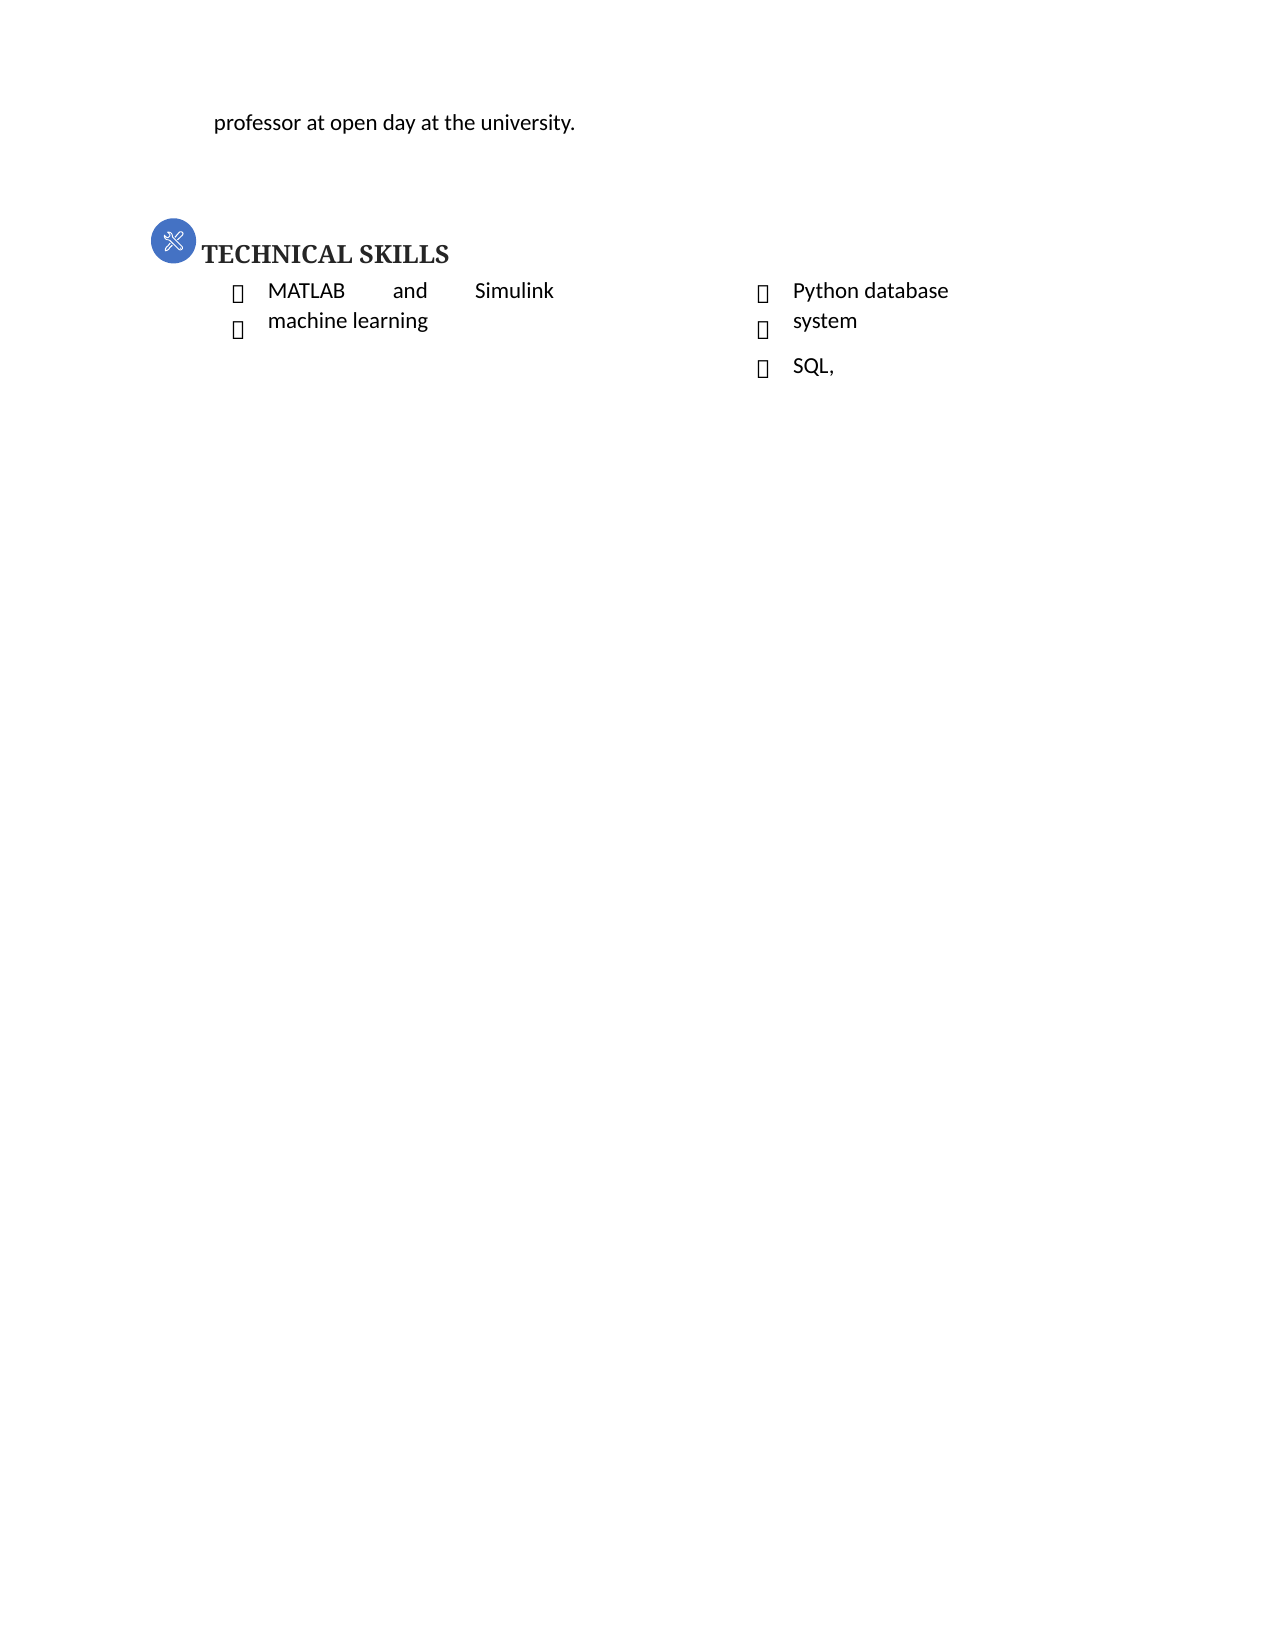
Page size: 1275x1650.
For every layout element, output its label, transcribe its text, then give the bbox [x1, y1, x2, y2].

table_cell [268, 349, 749, 398]
table_cell [230, 349, 268, 398]
table_header Python database system [793, 273, 954, 348]
text professor at open day at the university. [0, 89, 1144, 142]
table_header   [749, 273, 793, 348]
table_cell  [749, 349, 793, 398]
table_cell SQL, [793, 349, 954, 398]
table_header MATLAB and Simulink machine learning [268, 273, 749, 348]
subtitle TECHNICAL SKILLS [1, 218, 1144, 271]
table_header   [230, 273, 268, 348]
